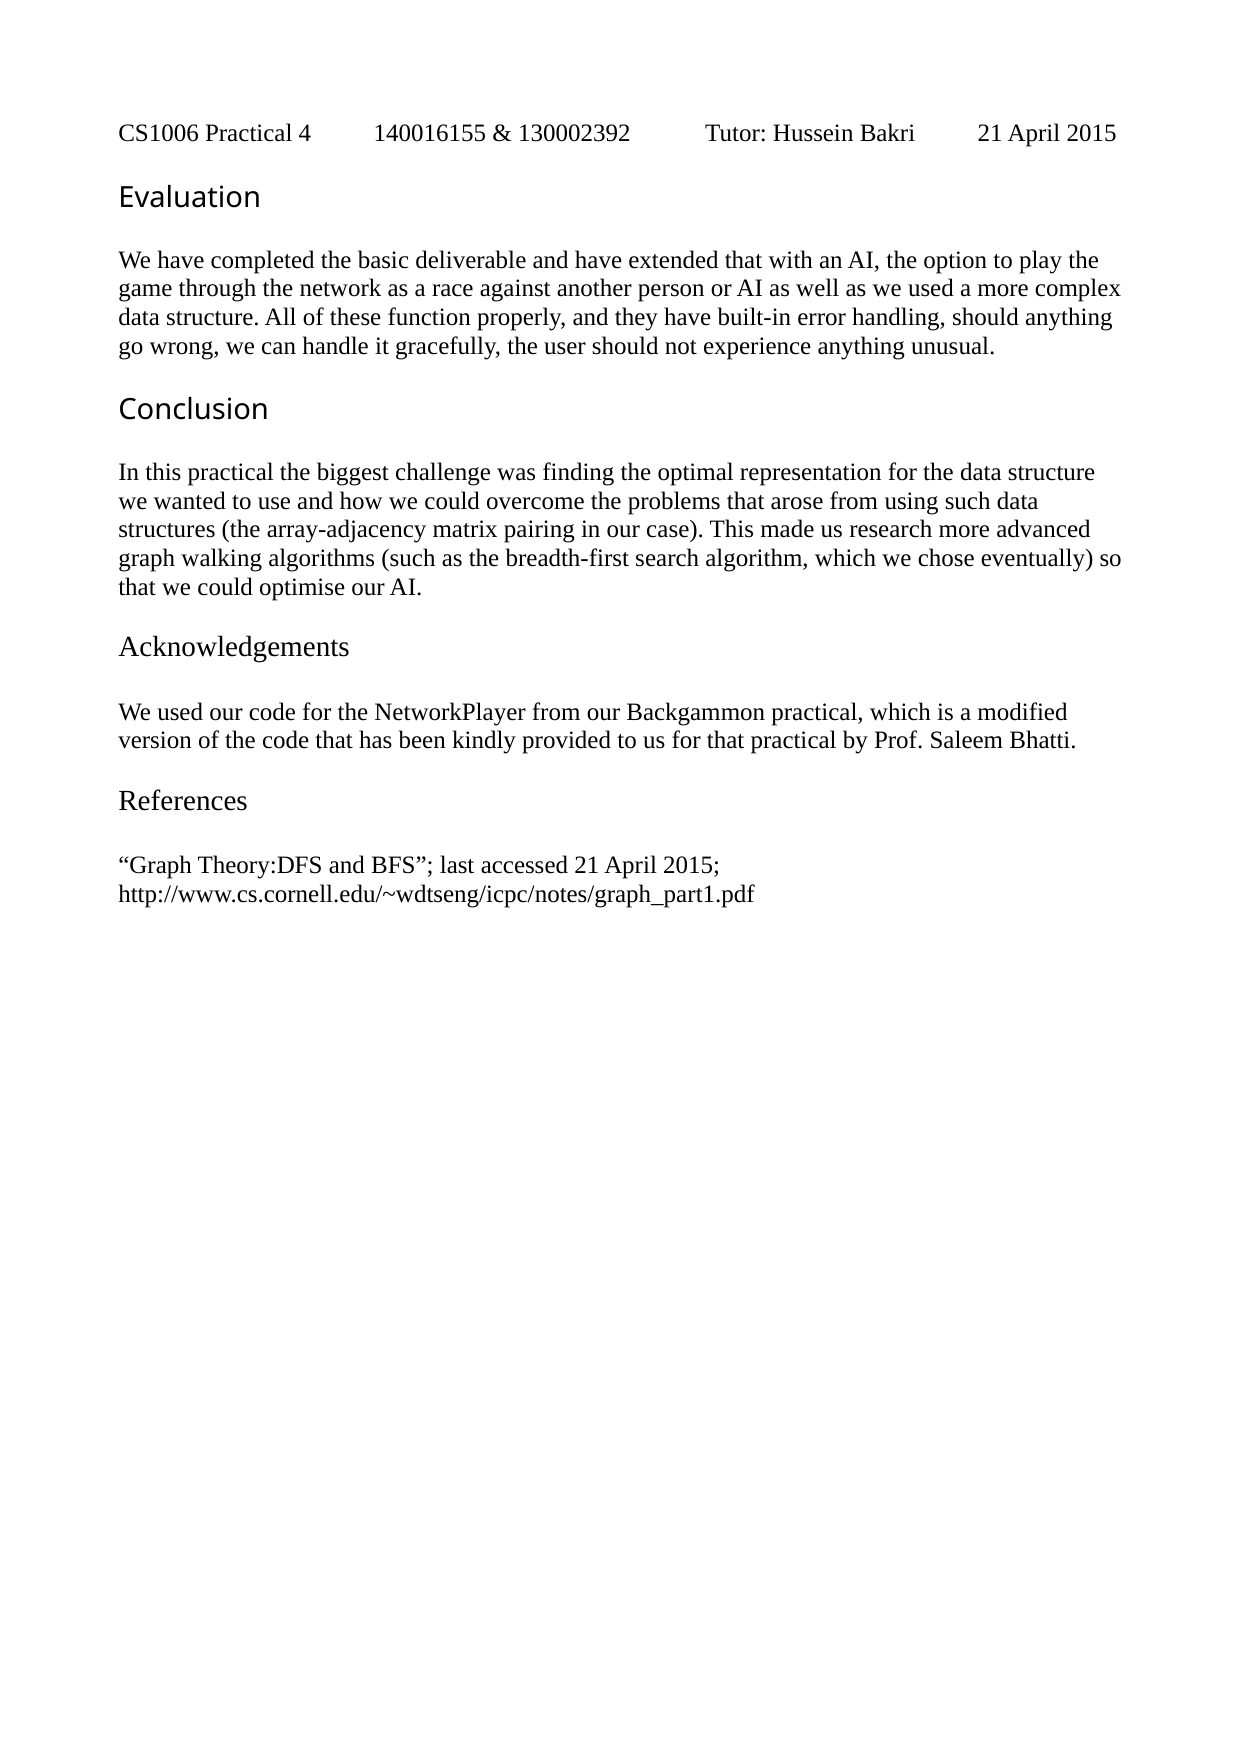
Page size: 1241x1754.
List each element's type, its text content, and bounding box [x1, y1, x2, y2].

text Evaluation [118, 176, 1122, 216]
text We have completed the basic deliverable and have extended that with an AI, the option to play the game through the network as a race against another person or AI as well as we used a more complex data structure. All of these function properly, and they have built-in error handling, should anything go wrong, we can handle it gracefully, the user should not experience anything unusual. [118, 245, 1122, 360]
text We used our code for the NetworkPlayer from our Backgammon practical, which is a modified version of the code that has been kindly provided to us for that practical by Prof. Saleem Bhatti. [118, 697, 1122, 754]
text In this practical the biggest challenge was finding the optimal representation for the data structure we wanted to use and how we could overcome the problems that arose from using such data structures (the array-adjacency matrix pairing in our case). This made us research more advanced graph walking algorithms (such as the breadth-first search algorithm, which we chose eventually) so that we could optimise our AI. [118, 457, 1122, 601]
text Conclusion [118, 388, 1122, 428]
text “Graph Theory:DFS and BFS”; last accessed 21 April 2015; [118, 850, 1122, 879]
text http://www.cs.cornell.edu/~wdtseng/icpc/notes/graph_part1.pdf [118, 879, 1122, 907]
text References [118, 783, 1122, 816]
text Acknowledgements [118, 629, 1122, 663]
